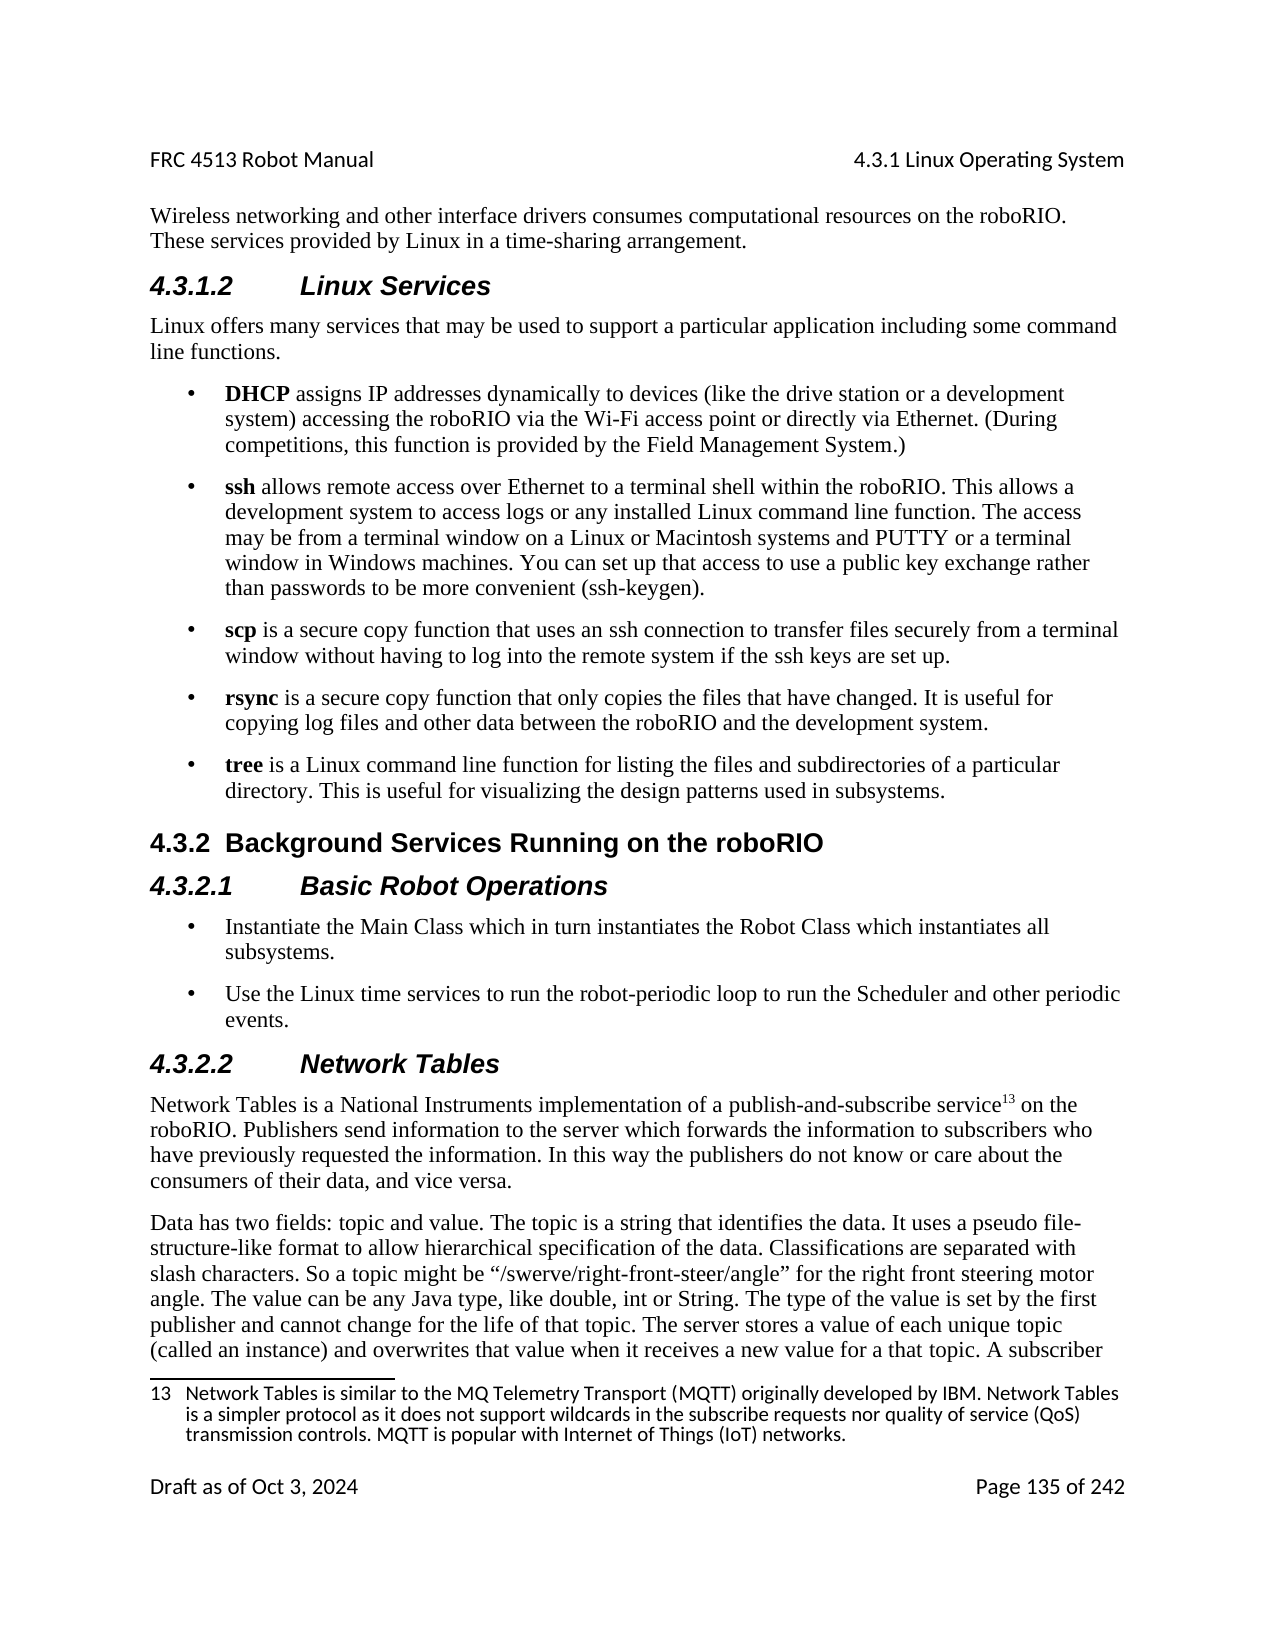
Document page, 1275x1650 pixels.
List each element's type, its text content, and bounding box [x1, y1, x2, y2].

list rsync is a secure copy function that only copies the files that have changed. It is useful for copying log files and other data between the roboRIO and the development system. [187, 685, 1125, 736]
subtitle Basic Robot Operations [150, 871, 1125, 901]
list Instantiate the Main Class which in turn instantiates the Robot Class which instantiates all subsystems. [187, 914, 1125, 965]
text Network Tables is a National Instruments implementation of a publish-and-subscribe service on the roboRIO. Publishers send information to the server which forwards the information to subscribers who have previously requested the information. In this way the publishers do not know or care about the consumers of their data, and vice versa. [150, 1092, 1125, 1193]
text Data has two fields: topic and value. The topic is a string that identifies the data. It uses a pseudo file-structure-like format to allow hierarchical specification of the data. Classifications are separated with slash characters. So a topic might be “/swerve/right-front-steer/angle” for the right front steering motor angle. The value can be any Java type, like double, int or String. The type of the value is set by the first publisher and cannot change for the life of that topic. The server stores a value of each unique topic (called an instance) and overwrites that value when it receives a new value for a that topic. A subscriber [150, 1210, 1125, 1362]
list tree is a Linux command line function for listing the files and subdirectories of a particular directory. This is useful for visualizing the design patterns used in subsystems. [187, 752, 1125, 803]
subtitle Background Services Running on the roboRIO [150, 828, 1125, 858]
list Use the Linux time services to run the robot-periodic loop to run the Scheduler and other periodic events. [187, 981, 1125, 1032]
list DHCP assigns IP addresses dynamically to devices (like the drive station or a development system) accessing the roboRIO via the Wi-Fi access point or directly via Ethernet. (During competitions, this function is provided by the Field Management System.) [187, 381, 1125, 457]
list ssh allows remote access over Ethernet to a terminal shell within the roboRIO. This allows a development system to access logs or any installed Linux command line function. The access may be from a terminal window on a Linux or Macintosh systems and PUTTY or a terminal window in Windows machines. You can set up that access to use a public key exchange rather than passwords to be more convenient (ssh-keygen). [187, 474, 1125, 601]
text Linux offers many services that may be used to support a particular application including some command line functions. [150, 313, 1125, 364]
text Wireless networking and other interface drivers consumes computational resources on the roboRIO. These services provided by Linux in a time-sharing arrangement. [150, 203, 1125, 254]
subtitle Network Tables [150, 1049, 1125, 1079]
subtitle Linux Services [150, 270, 1125, 301]
text Network Tables is similar to the MQ Telemetry Transport (MQTT) originally developed by IBM. Network Tables is a simpler protocol as it does not support wildcards in the subscribe requests nor quality of service (QoS) transmission controls. MQTT is popular with Internet of Things (IoT) networks. [150, 1384, 1125, 1447]
list scp is a secure copy function that uses an ssh connection to transfer files securely from a terminal window without having to log into the remote system if the ssh keys are set up. [187, 617, 1125, 668]
